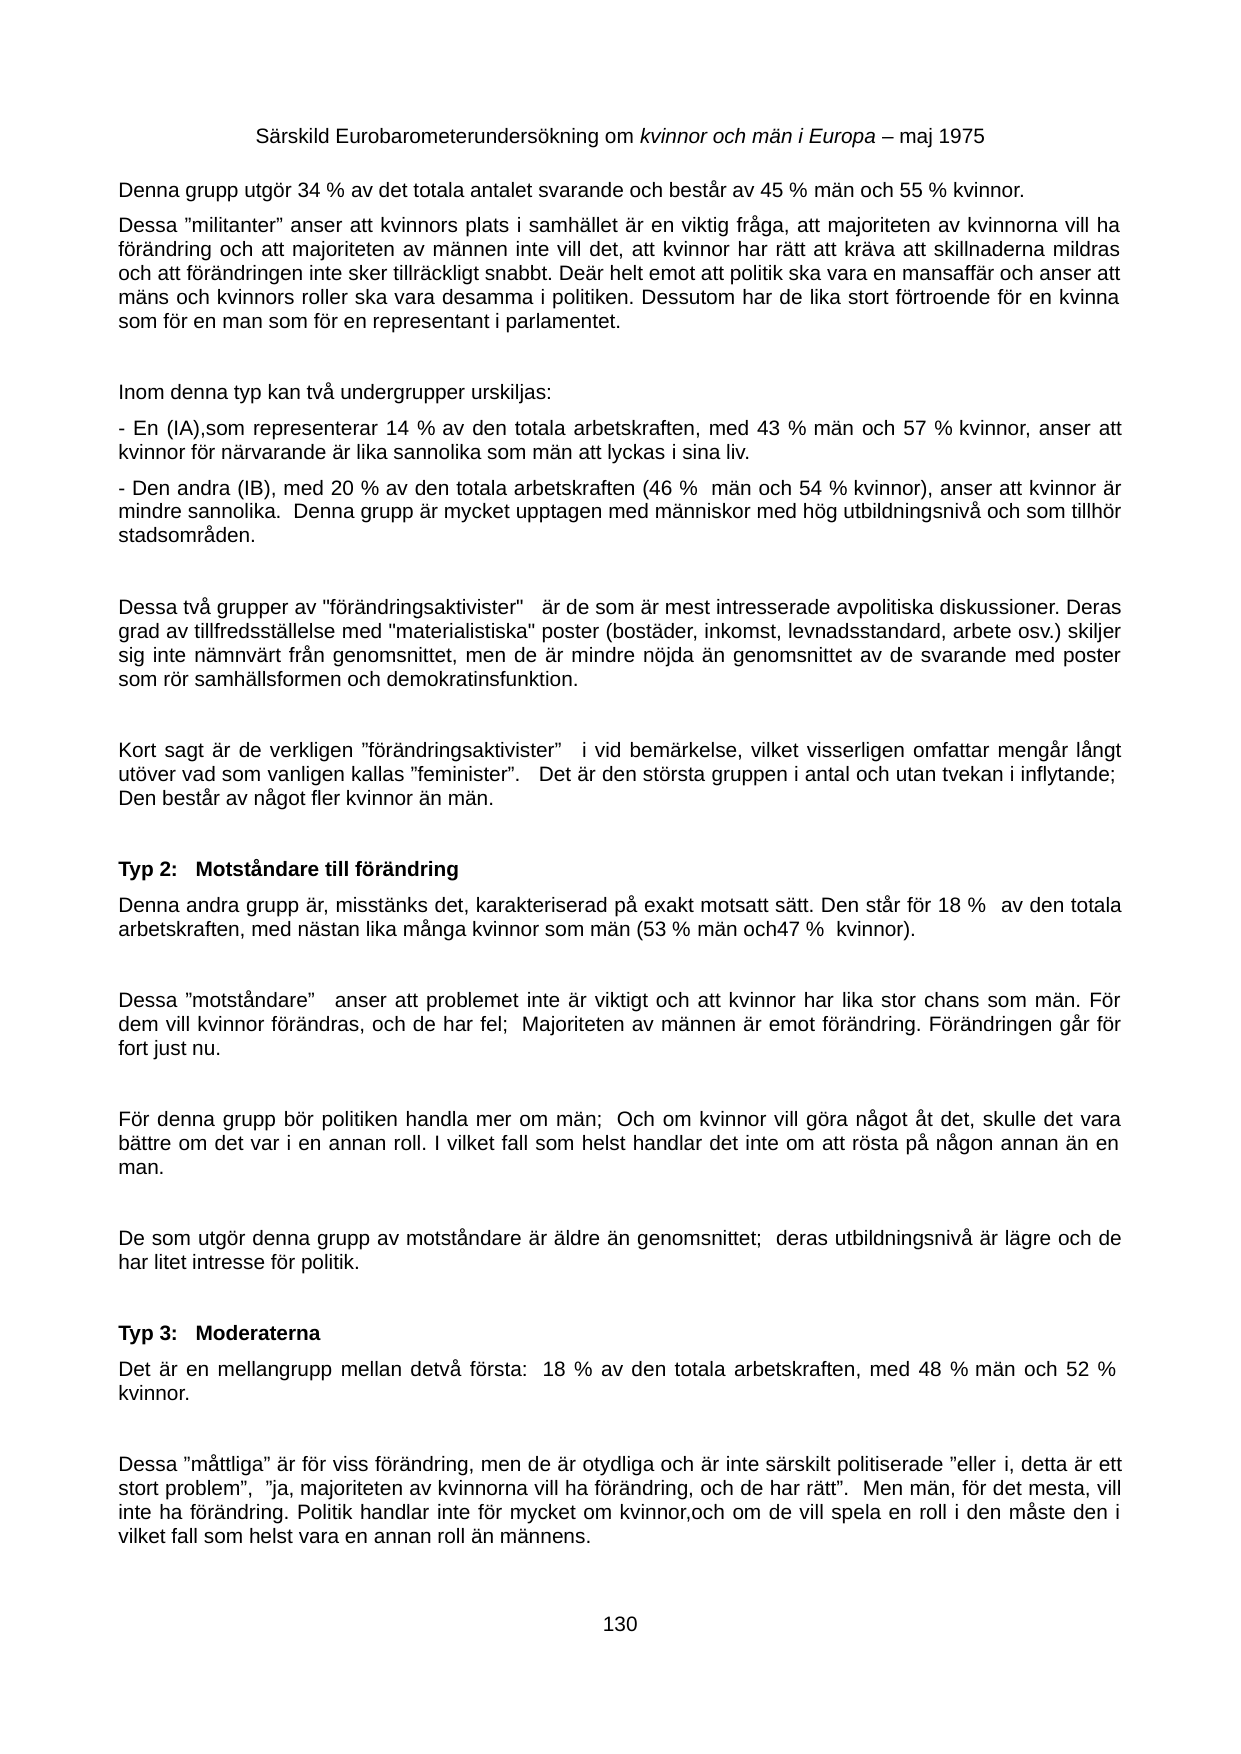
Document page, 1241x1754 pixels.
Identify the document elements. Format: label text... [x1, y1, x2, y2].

text Typ 2: Motståndare till förändring [118, 857, 1122, 881]
text Denna grupp utgör 34 % av det totala antalet svarande och består av 45 % män och 55 % kvinnor. [118, 177, 1122, 201]
text - En (IA),som representerar 14 % av den totala arbetskraften, med 43 % män och 57 % kvinnor, anser att kvinnor för närvarande är lika sannolika som män att lyckas i sina liv. [118, 416, 1122, 464]
text De som utgör denna grupp av motståndare är äldre än genomsnittet; deras utbildningsnivå är lägre och de har litet intresse för politik. [118, 1226, 1122, 1274]
text Det är en mellangrupp mellan detvå första: 18 % av den totala arbetskraften, med 48 % män och 52 % kvinnor. [118, 1357, 1122, 1405]
text Dessa ”motståndare” anser att problemet inte är viktigt och att kvinnor har lika stor chans som män. För dem vill kvinnor förändras, och de har fel; Majoriteten av männen är emot förändring. Förändringen går för fort just nu. [118, 988, 1122, 1059]
text Dessa ”måttliga” är för viss förändring, men de är otydliga och är inte särskilt politiserade ”eller i, detta är ett stort problem”, ”ja, majoriteten av kvinnorna vill ha förändring, och de har rätt”. Men män, för det mesta, vill inte ha förändring. Politik handlar inte för mycket om kvinnor,och om de vill spela en roll i den måste den i vilket fall som helst vara en annan roll än männens. [118, 1452, 1122, 1548]
text Typ 3: Moderaterna [118, 1321, 1122, 1345]
text Inom denna typ kan två undergrupper urskiljas: [118, 380, 1122, 404]
text Dessa ”militanter” anser att kvinnors plats i samhället är en viktig fråga, att majoriteten av kvinnorna vill ha förändring och att majoriteten av männen inte vill det, att kvinnor har rätt att kräva att skillnaderna mildras och att förändringen inte sker tillräckligt snabbt. Deär helt emot att politik ska vara en mansaffär och anser att mäns och kvinnors roller ska vara desamma i politiken. Dessutom har de lika stort förtroende för en kvinna som för en man som för en representant i parlamentet. [118, 213, 1122, 333]
text Dessa två grupper av "förändringsaktivister" är de som är mest intresserade avpolitiska diskussioner. Deras grad av tillfredsställelse med "materialistiska" poster (bostäder, inkomst, levnadsstandard, arbete osv.) skiljer sig inte nämnvärt från genomsnittet, men de är mindre nöjda än genomsnittet av de svarande med poster som rör samhällsformen och demokratinsfunktion. [118, 594, 1122, 690]
text Kort sagt är de verkligen ”förändringsaktivister” i vid bemärkelse, vilket visserligen omfattar mengår långt utöver vad som vanligen kallas ”feminister”. Det är den största gruppen i antal och utan tvekan i inflytande; Den består av något fler kvinnor än män. [118, 738, 1122, 809]
text Denna andra grupp är, misstänks det, karakteriserad på exakt motsatt sätt. Den står för 18 % av den totala arbetskraften, med nästan lika många kvinnor som män (53 % män och47 % kvinnor). [118, 892, 1122, 940]
text - Den andra (IB), med 20 % av den totala arbetskraften (46 % män och 54 % kvinnor), anser att kvinnor är mindre sannolika. Denna grupp är mycket upptagen med människor med hög utbildningsnivå och som tillhör stadsområden. [118, 475, 1122, 547]
text För denna grupp bör politiken handla mer om män; Och om kvinnor vill göra något åt det, skulle det vara bättre om det var i en annan roll. I vilket fall som helst handlar det inte om att rösta på någon annan än en man. [118, 1107, 1122, 1179]
